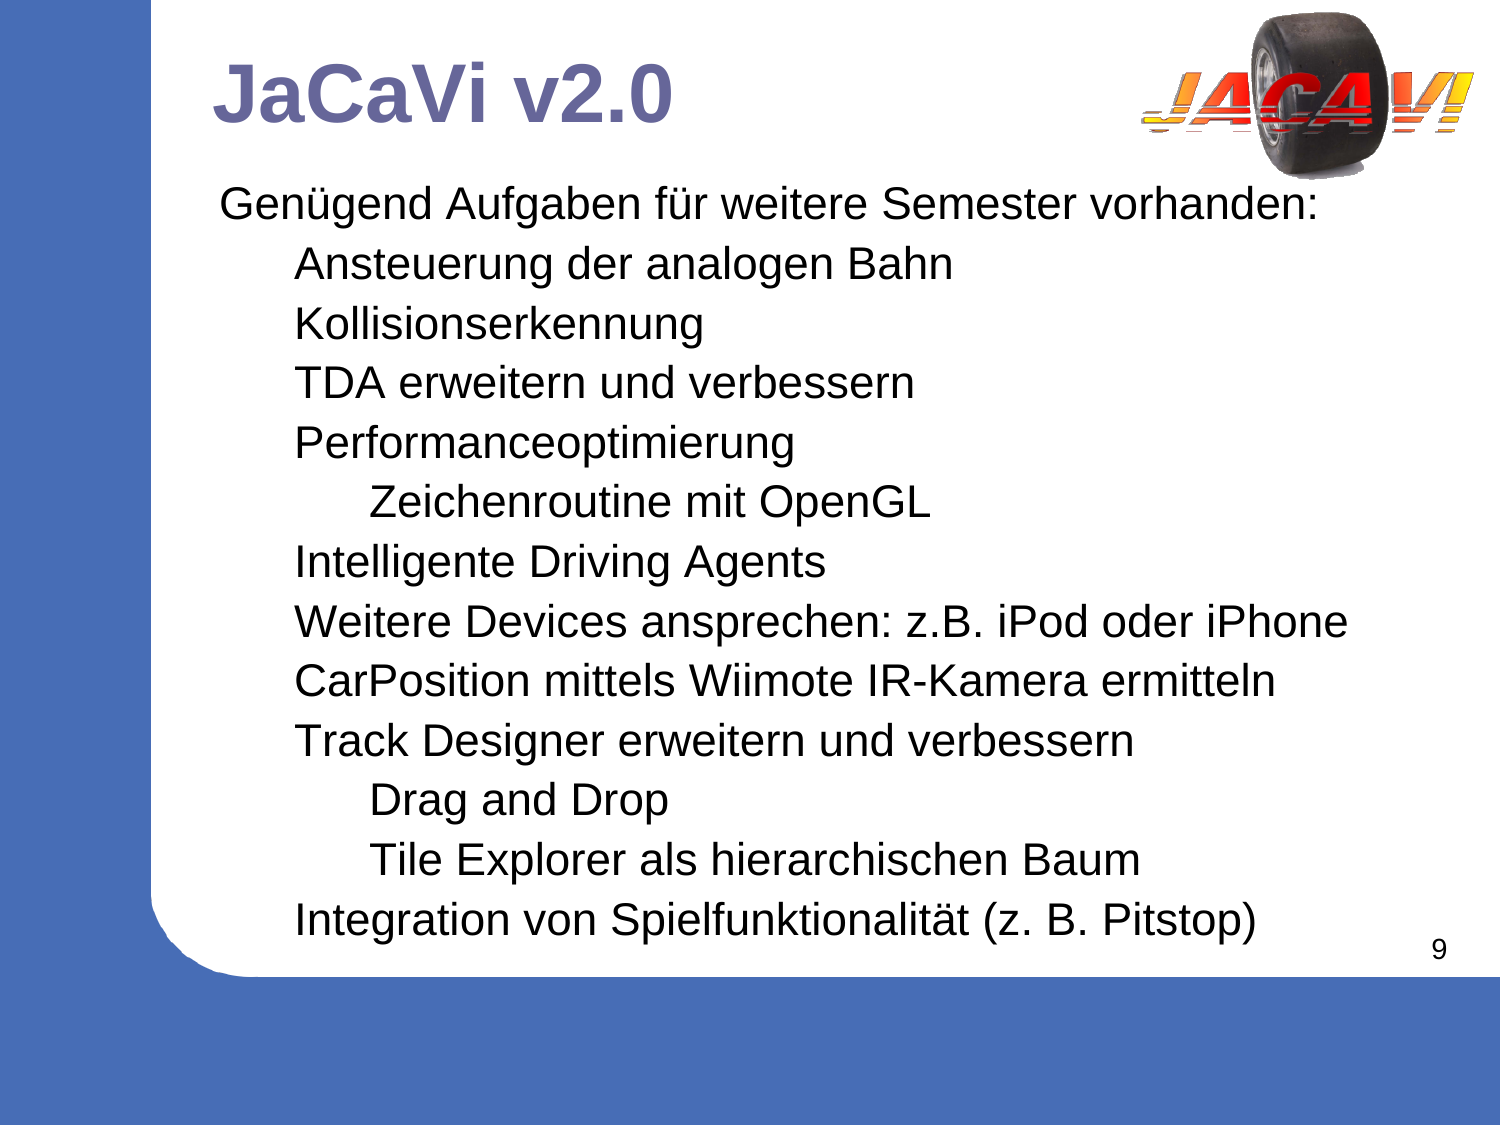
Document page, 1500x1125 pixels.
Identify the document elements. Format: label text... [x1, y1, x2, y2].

title JaCaVi v2.0 [212, 24, 1447, 164]
list [212, 174, 1448, 926]
list Genügend Aufgaben für weitere Semester vorhanden: Ansteuerung der analogen Bahn Kollisionserkennung TDA erweitern und verbessern Performanceoptimierung Zeichenroutine mit OpenGL Intelligente Driving Agents Weitere Devices ansprechen: z.B. iPod oder iPhone CarPosition mittels Wiimote IR-Kamera ermitteln Track Designer erweitern und verbessern Drag and Drop Tile Explorer als hierarchischen Baum Integration von Spielfunktionalität (z. B. Pitstop) [219, 178, 1454, 942]
picture [0, 0, 1500, 1125]
